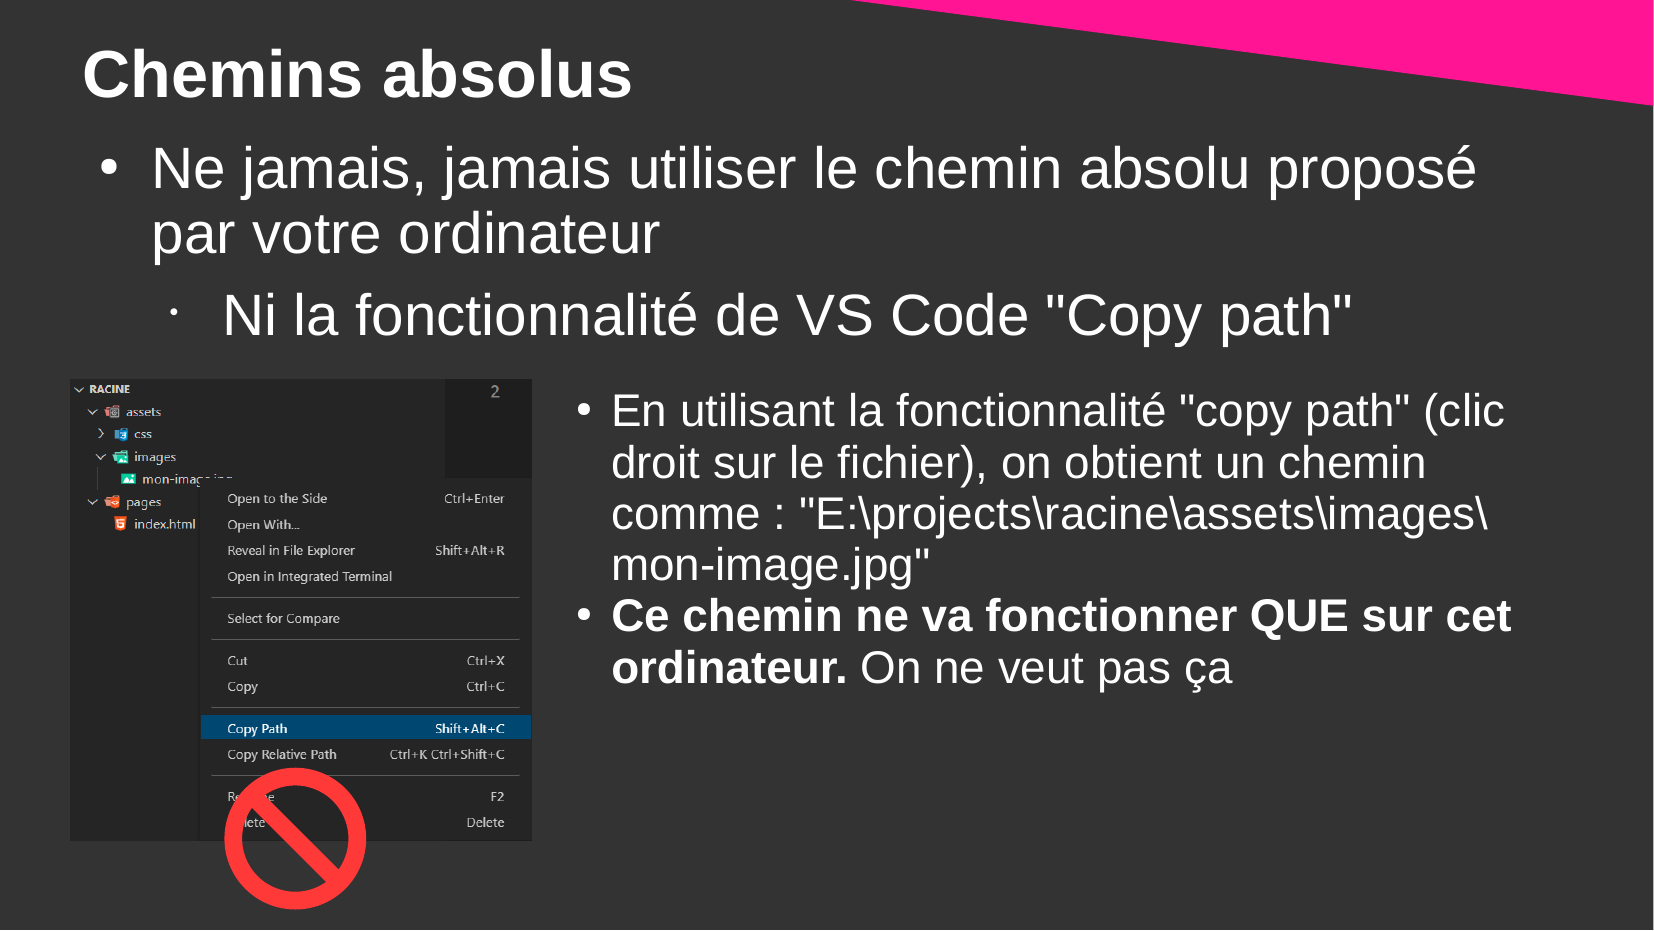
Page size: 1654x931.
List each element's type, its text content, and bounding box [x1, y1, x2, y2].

picture [266, 786, 348, 841]
picture [70, 379, 532, 841]
text_box [850, 0, 1654, 106]
title Chemins absolus [82, 37, 1571, 122]
text_box [224, 767, 367, 910]
picture [243, 809, 284, 841]
text_box En utilisant la fonctionnalité "copy path" (clic droit sur le fichier), on obtient un chemin comme : "E:\projects\racine\assets\images\mon-image.jpg" Ce chemin ne va fonctionner QUE sur cet ordinateur. On ne veut pas ça [561, 377, 1530, 827]
list Ne jamais, jamais utiliser le chemin absolu proposé par votre ordinateur Ni la fonctionnalité de VS Code "Copy path" [80, 135, 1546, 497]
